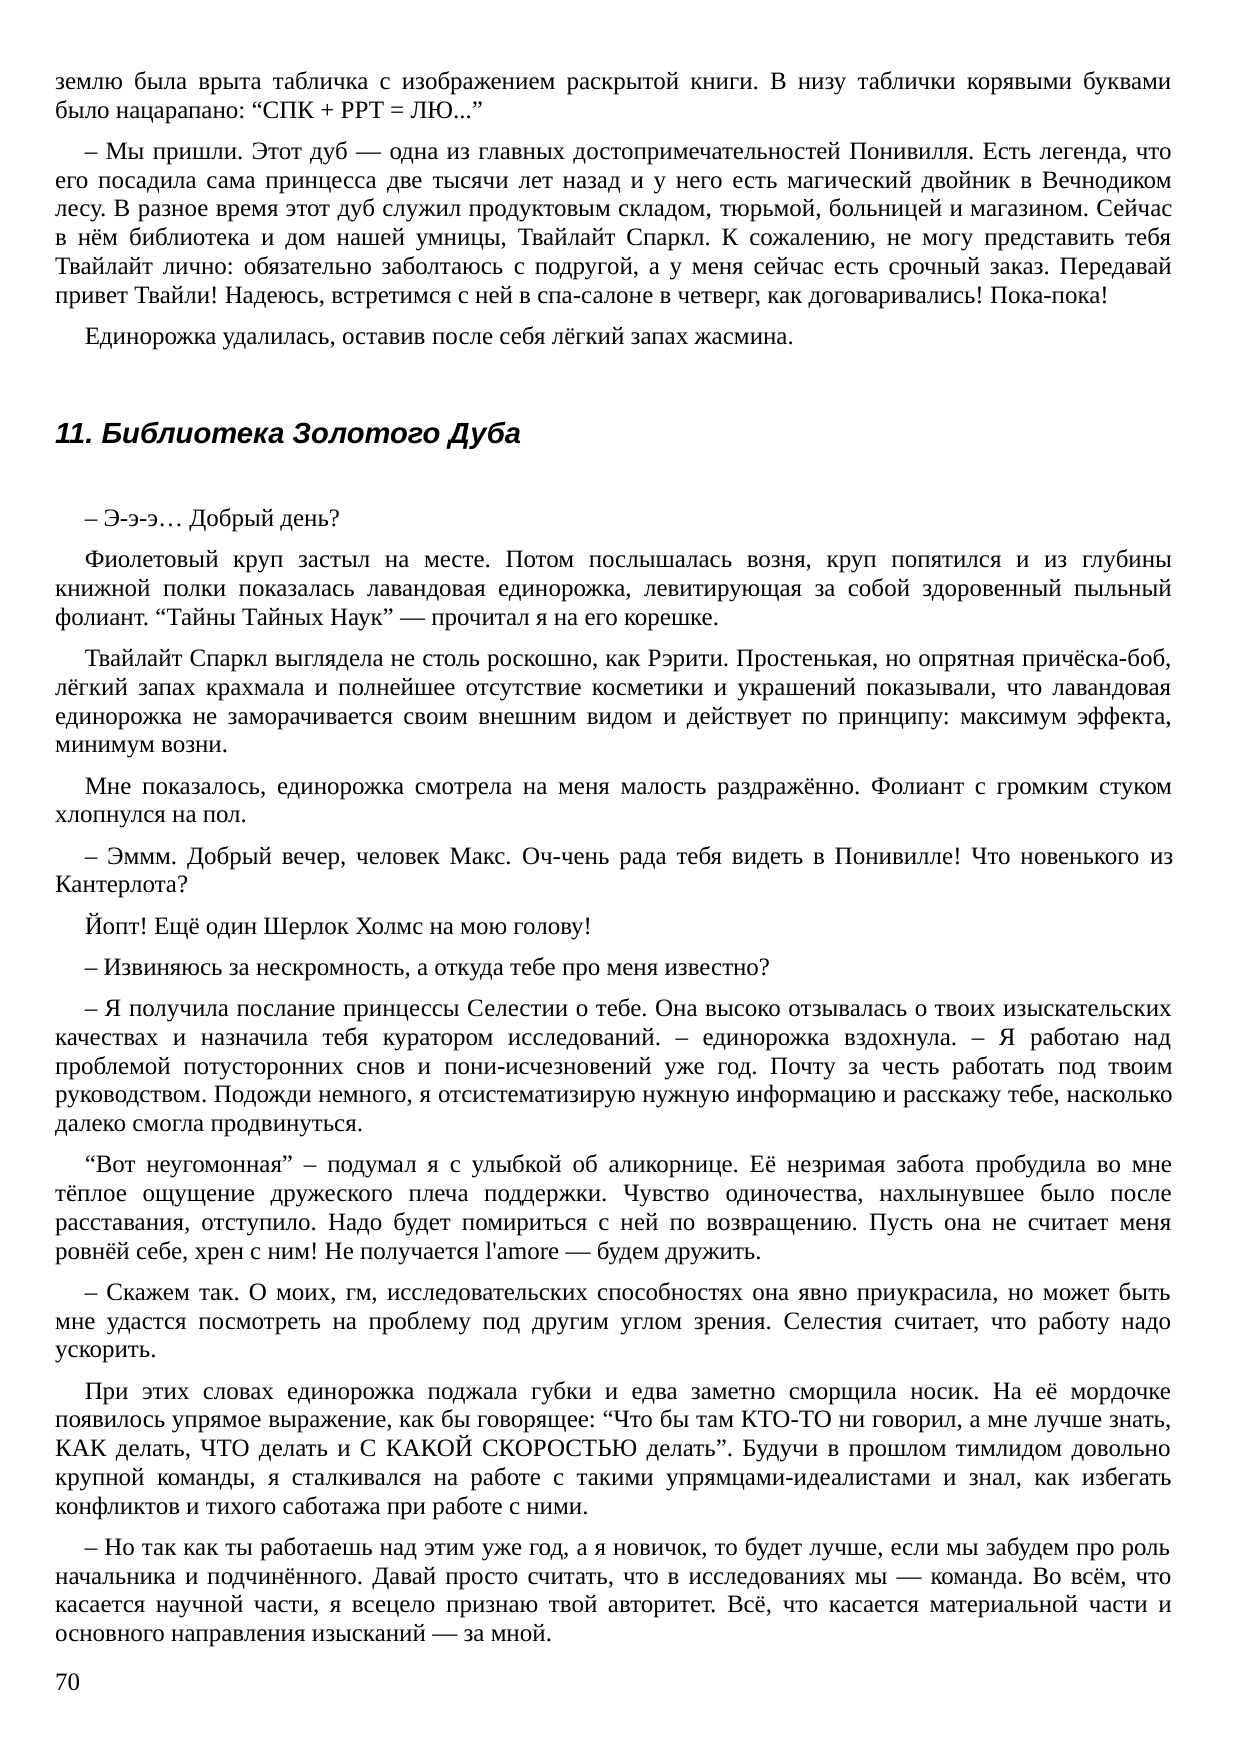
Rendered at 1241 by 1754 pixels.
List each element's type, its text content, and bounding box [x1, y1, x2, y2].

text – Извиняюсь за нескромность, а откуда тебе про меня известно? [55, 952, 1173, 981]
text При этих словах единорожка поджала губки и едва заметно сморщила носик. На её мордочке появилось упрямое выражение, как бы говорящее: “Что бы там КТО-ТО ни говорил, а мне лучше знать, КАК делать, ЧТО делать и С КАКОЙ СКОРОСТЬЮ делать”. Будучи в прошлом тимлидом довольно крупной команды, я сталкивался на работе с такими упрямцами-идеалистами и знал, как избегать конфликтов и тихого саботажа при работе с ними. [55, 1376, 1173, 1519]
text Твайлайт Спаркл выглядела не столь роскошно, как Рэрити. Простенькая, но опрятная причёска-боб, лёгкий запах крахмала и полнейшее отсутствие косметики и украшений показывали, что лавандовая единорожка не заморачивается своим внешним видом и действует по принципу: максимум эффекта, минимум возни. [55, 643, 1173, 758]
text – Но так как ты работаешь над этим уже год, а я новичок, то будет лучше, если мы забудем про роль начальника и подчинённого. Давай просто считать, что в исследованиях мы — команда. Во всём, что касается научной части, я всецело признаю твой авторитет. Всё, что касается материальной части и основного направления изысканий — за мной. [55, 1532, 1173, 1647]
text – Э-э-э… Добрый день? [55, 503, 1173, 532]
text – Я получила послание принцессы Селестии о тебе. Она высоко отзывалась о твоих изыскательских качествах и назначила тебя куратором исследований. – единорожка вздохнула. – Я работаю над проблемой потусторонних снов и пони-исчезновений уже год. Почту за честь работать под твоим руководством. Подожди немного, я отсистематизирую нужную информацию и расскажу тебе, насколько далеко смогла продвинуться. [55, 993, 1173, 1137]
text Фиолетовый круп застыл на месте. Потом послышалась возня, круп попятился и из глубины книжной полки показалась лавандовая единорожка, левитирующая за собой здоровенный пыльный фолиант. “Тайны Тайных Наук” — прочитал я на его корешке. [55, 544, 1173, 631]
text – Скажем так. О моих, гм, исследовательских способностях она явно приукрасила, но может быть мне удастся посмотреть на проблему под другим углом зрения. Селестия считает, что работу надо ускорить. [55, 1277, 1173, 1363]
text “Вот неугомонная” – подумал я с улыбкой об аликорнице. Её незримая забота пробудила во мне тёплое ощущение дружеского плеча поддержки. Чувство одиночества, нахлынувшее было после расставания, отступило. Надо будет помириться с ней по возвращению. Пусть она не считает меня ровнёй себе, хрен с ним! Не получается l'amore — будем дружить. [55, 1149, 1173, 1264]
text Мне показалось, единорожка смотрела на меня малость раздражённо. Фолиант с громким стуком хлопнулся на пол. [55, 771, 1173, 828]
text Йопт! Ещё один Шерлок Холмс на мою голову! [55, 911, 1173, 939]
text Единорожка удалилась, оставив после себя лёгкий запах жасмина. [55, 321, 1173, 350]
text – Мы пришли. Этот дуб — одна из главных достопримечательностей Понивилля. Есть легенда, что его посадила сама принцесса две тысячи лет назад и у него есть магический двойник в Вечнодиком лесу. В разное время этот дуб служил продуктовым складом, тюрьмой, больницей и магазином. Сейчас в нём библиотека и дом нашей умницы, Твайлайт Спаркл. К сожалению, не могу представить тебя Твайлайт лично: обязательно заболтаюсь с подругой, а у меня сейчас есть срочный заказ. Передавай привет Твайли! Надеюсь, встретимся с ней в спа-салоне в четверг, как договаривались! Пока-пока! [55, 136, 1173, 308]
text землю была врыта табличка с изображением раскрытой книги. В низу таблички корявыми буквами было нацарапано: “СПК + РРТ = ЛЮ...” [55, 66, 1173, 123]
text – Эммм. Добрый вечер, человек Макс. Оч-чень рада тебя видеть в Понивилле! Что новенького из Кантерлота? [55, 841, 1173, 898]
subtitle 11. Библиотека Золотого Дуба [55, 416, 1173, 449]
